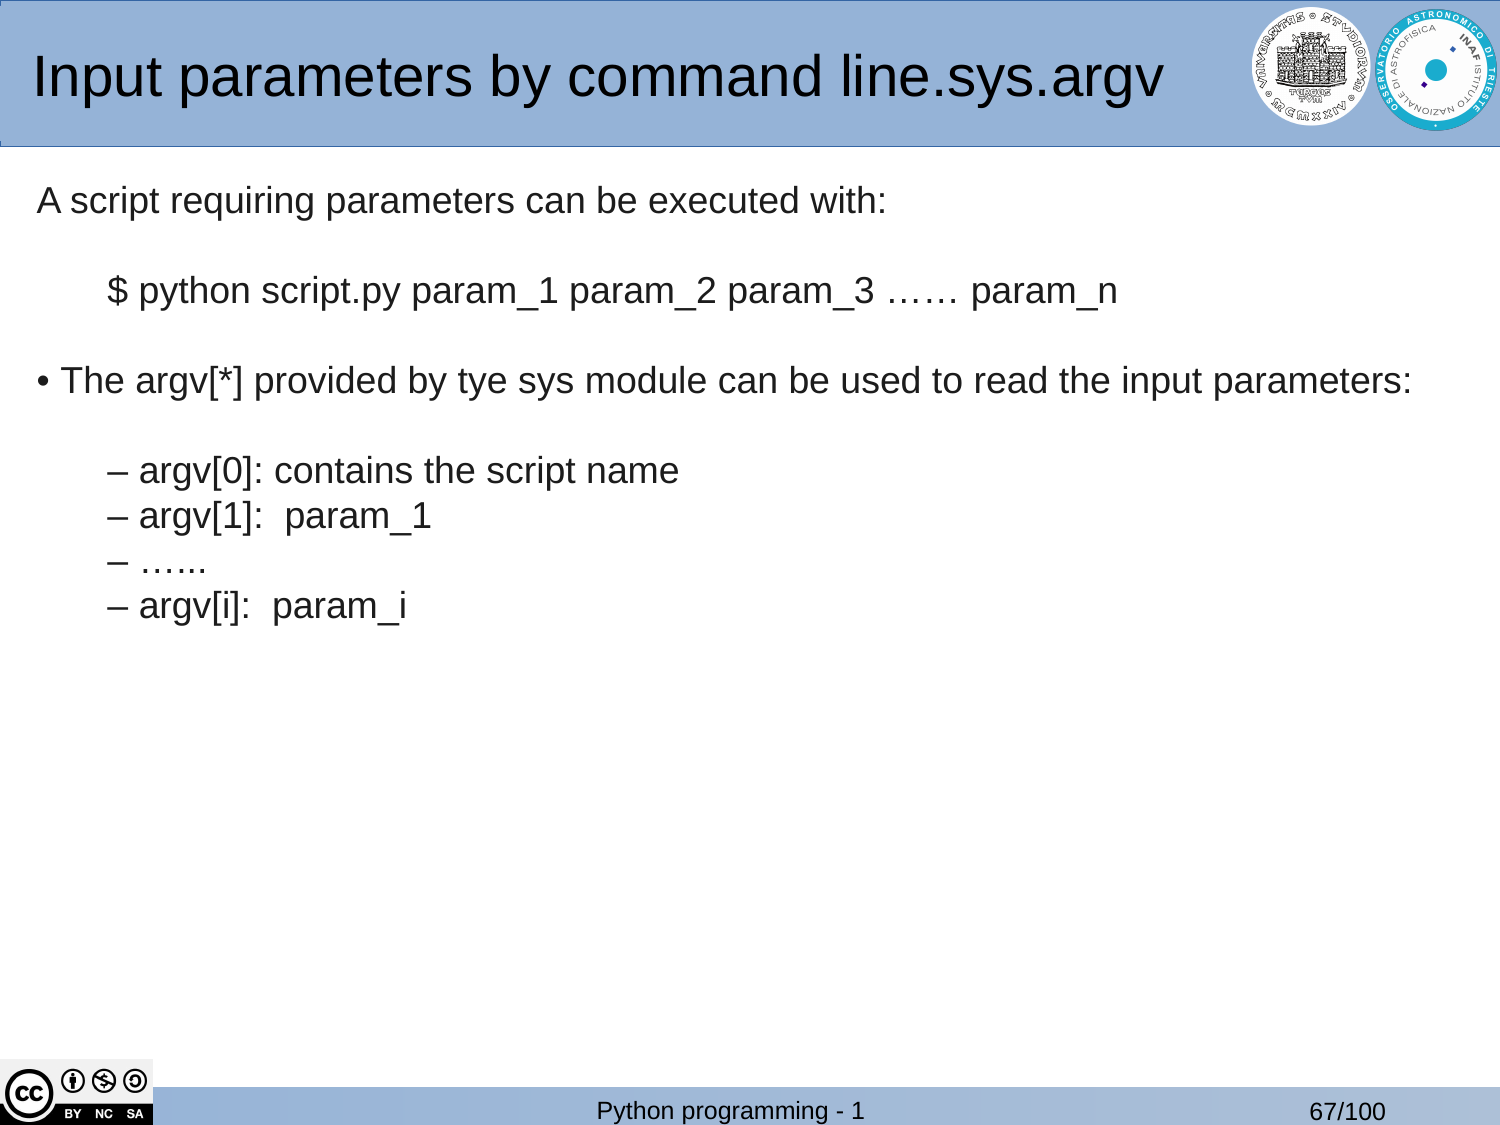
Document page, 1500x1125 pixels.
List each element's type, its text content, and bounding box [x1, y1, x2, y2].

list A script requiring parameters can be executed with: $ python script.py param_1 param_2 param_3 …… param_n • The argv[*] provided by tye sys module can be used to read the input parameters: – argv[0]: contains the script name – argv[1]: param_1 – …... – argv[i]: param_i [21, 168, 1455, 1041]
picture [0, 1059, 153, 1125]
text_box Input parameters by command line.sys.argv [0, 5, 1243, 141]
picture [1252, 0, 1500, 156]
